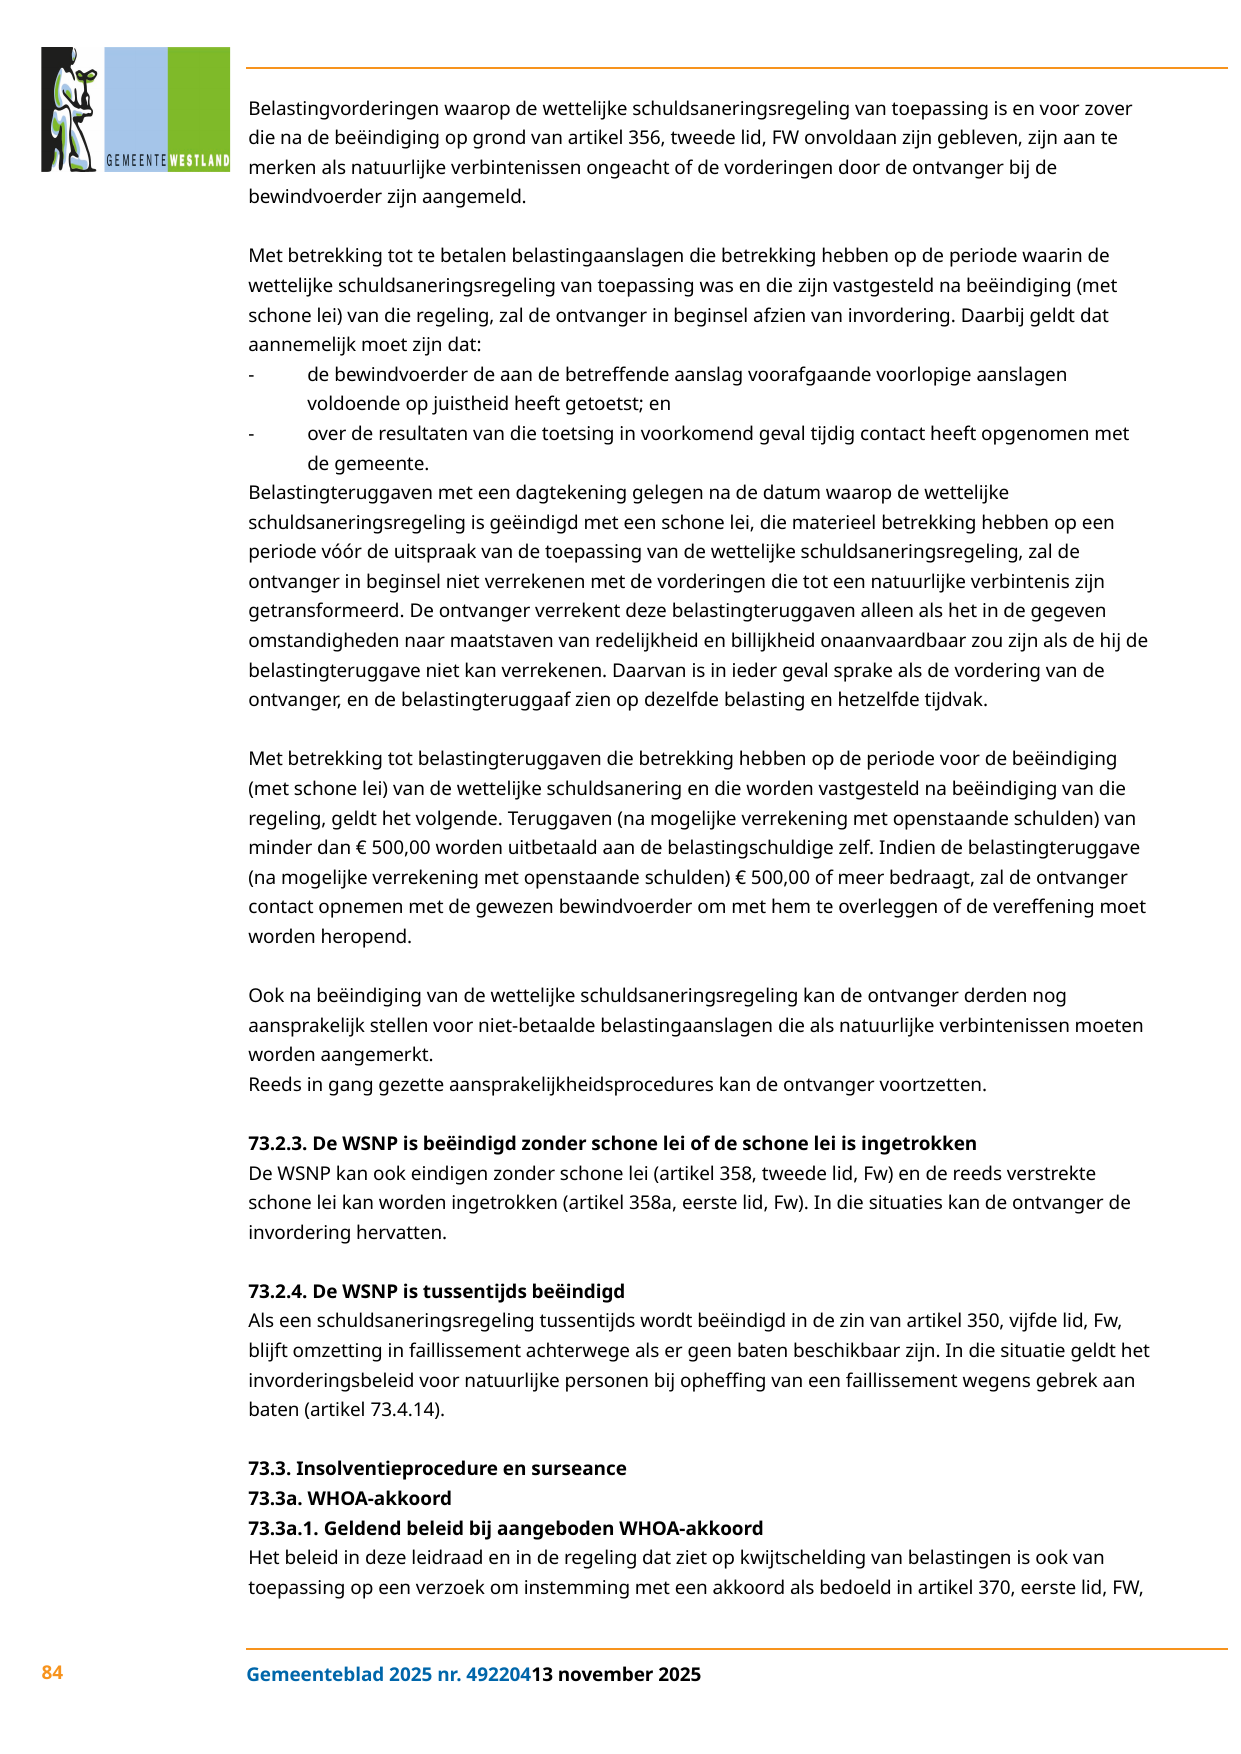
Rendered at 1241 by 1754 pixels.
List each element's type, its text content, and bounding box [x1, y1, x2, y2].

text Reeds in gang gezette aansprakelijkheidsprocedures kan de ontvanger voortzetten. [248, 1071, 1152, 1097]
text Belastingteruggaven met een dagtekening gelegen na de datum waarop de wettelijke schuldsaneringsregeling is geëindigd met een schone lei, die materieel betrekking hebben op een periode vóór de uitspraak van de toepassing van de wettelijke schuldsaneringsregeling, zal de ontvanger in beginsel niet verrekenen met de vorderingen die tot een natuurlijke verbintenis zijn getransformeerd. De ontvanger verrekent deze belastingteruggaven alleen als het in de gegeven omstandigheden naar maatstaven van redelijkheid en billijkheid onaanvaardbaar zou zijn als de hij de belastingteruggave niet kan verrekenen. Daarvan is in ieder geval sprake als de vordering van de ontvanger, en de belastingteruggaaf zien op dezelfde belasting en hetzelfde tijdvak. [248, 479, 1152, 712]
text 73.2.4. De WSNP is tussentijds beëindigd [248, 1278, 1152, 1304]
list over de resultaten van die toetsing in voorkomend geval tijdig contact heeft opgenomen met de gemeente. [248, 420, 1152, 476]
text Het beleid in deze leidraad en in de regeling dat ziet op kwijtschelding van belastingen is ook van toepassing op een verzoek om instemming met een akkoord als bedoeld in artikel 370, eerste lid, FW, [248, 1544, 1152, 1600]
text Ook na beëindiging van de wettelijke schuldsaneringsregeling kan de ontvanger derden nog aansprakelijk stellen voor niet-betaalde belastingaanslagen die als natuurlijke verbintenissen moeten worden aangemerkt. [248, 982, 1152, 1067]
text 73.2.3. De WSNP is beëindigd zonder schone lei of de schone lei is ingetrokken [248, 1130, 1152, 1156]
text Met betrekking tot belastingteruggaven die betrekking hebben op de periode voor de beëindiging (met schone lei) van de wettelijke schuldsanering en die worden vastgesteld na beëindiging van die regeling, geldt het volgende. Teruggaven (na mogelijke verrekening met openstaande schulden) van minder dan € 500,00 worden uitbetaald aan de belastingschuldige zelf. Indien de belastingteruggave (na mogelijke verrekening met openstaande schulden) € 500,00 of meer bedraagt, zal de ontvanger contact opnemen met de gewezen bewindvoerder om met hem te overleggen of de vereffening moet worden heropend. [248, 746, 1152, 949]
picture [41, 47, 231, 172]
text Met betrekking tot te betalen belastingaanslagen die betrekking hebben op de periode waarin de wettelijke schuldsaneringsregeling van toepassing was en die zijn vastgesteld na beëindiging (met schone lei) van die regeling, zal de ontvanger in beginsel afzien van invordering. Daarbij geldt dat aannemelijk moet zijn dat: [248, 243, 1152, 357]
list de bewindvoerder de aan de betreffende aanslag voorafgaande voorlopige aanslagen voldoende op juistheid heeft getoetst; en [248, 361, 1152, 416]
text 73.3a.1. Geldend beleid bij aangeboden WHOA-akkoord [248, 1515, 1152, 1541]
text 73.3a. WHOA-akkoord [248, 1485, 1152, 1511]
text Belastingvorderingen waarop de wettelijke schuldsaneringsregeling van toepassing is en voor zover die na de beëindiging op grond van artikel 356, tweede lid, FW onvoldaan zijn gebleven, zijn aan te merken als natuurlijke verbintenissen ongeacht of de vorderingen door de ontvanger bij de bewindvoerder zijn aangemeld. [248, 95, 1152, 209]
text Als een schuldsaneringsregeling tussentijds wordt beëindigd in de zin van artikel 350, vijfde lid, Fw, blijft omzetting in faillissement achterwege als er geen baten beschikbaar zijn. In die situatie geldt het invorderingsbeleid voor natuurlijke personen bij opheffing van een faillissement wegens gebrek aan baten (artikel 73.4.14). [248, 1308, 1152, 1422]
text De WSNP kan ook eindigen zonder schone lei (artikel 358, tweede lid, Fw) en de reeds verstrekte schone lei kan worden ingetrokken (artikel 358a, eerste lid, Fw). In die situaties kan de ontvanger de invordering hervatten. [248, 1160, 1152, 1245]
text 73.3. Insolventieprocedure en surseance [248, 1456, 1152, 1481]
